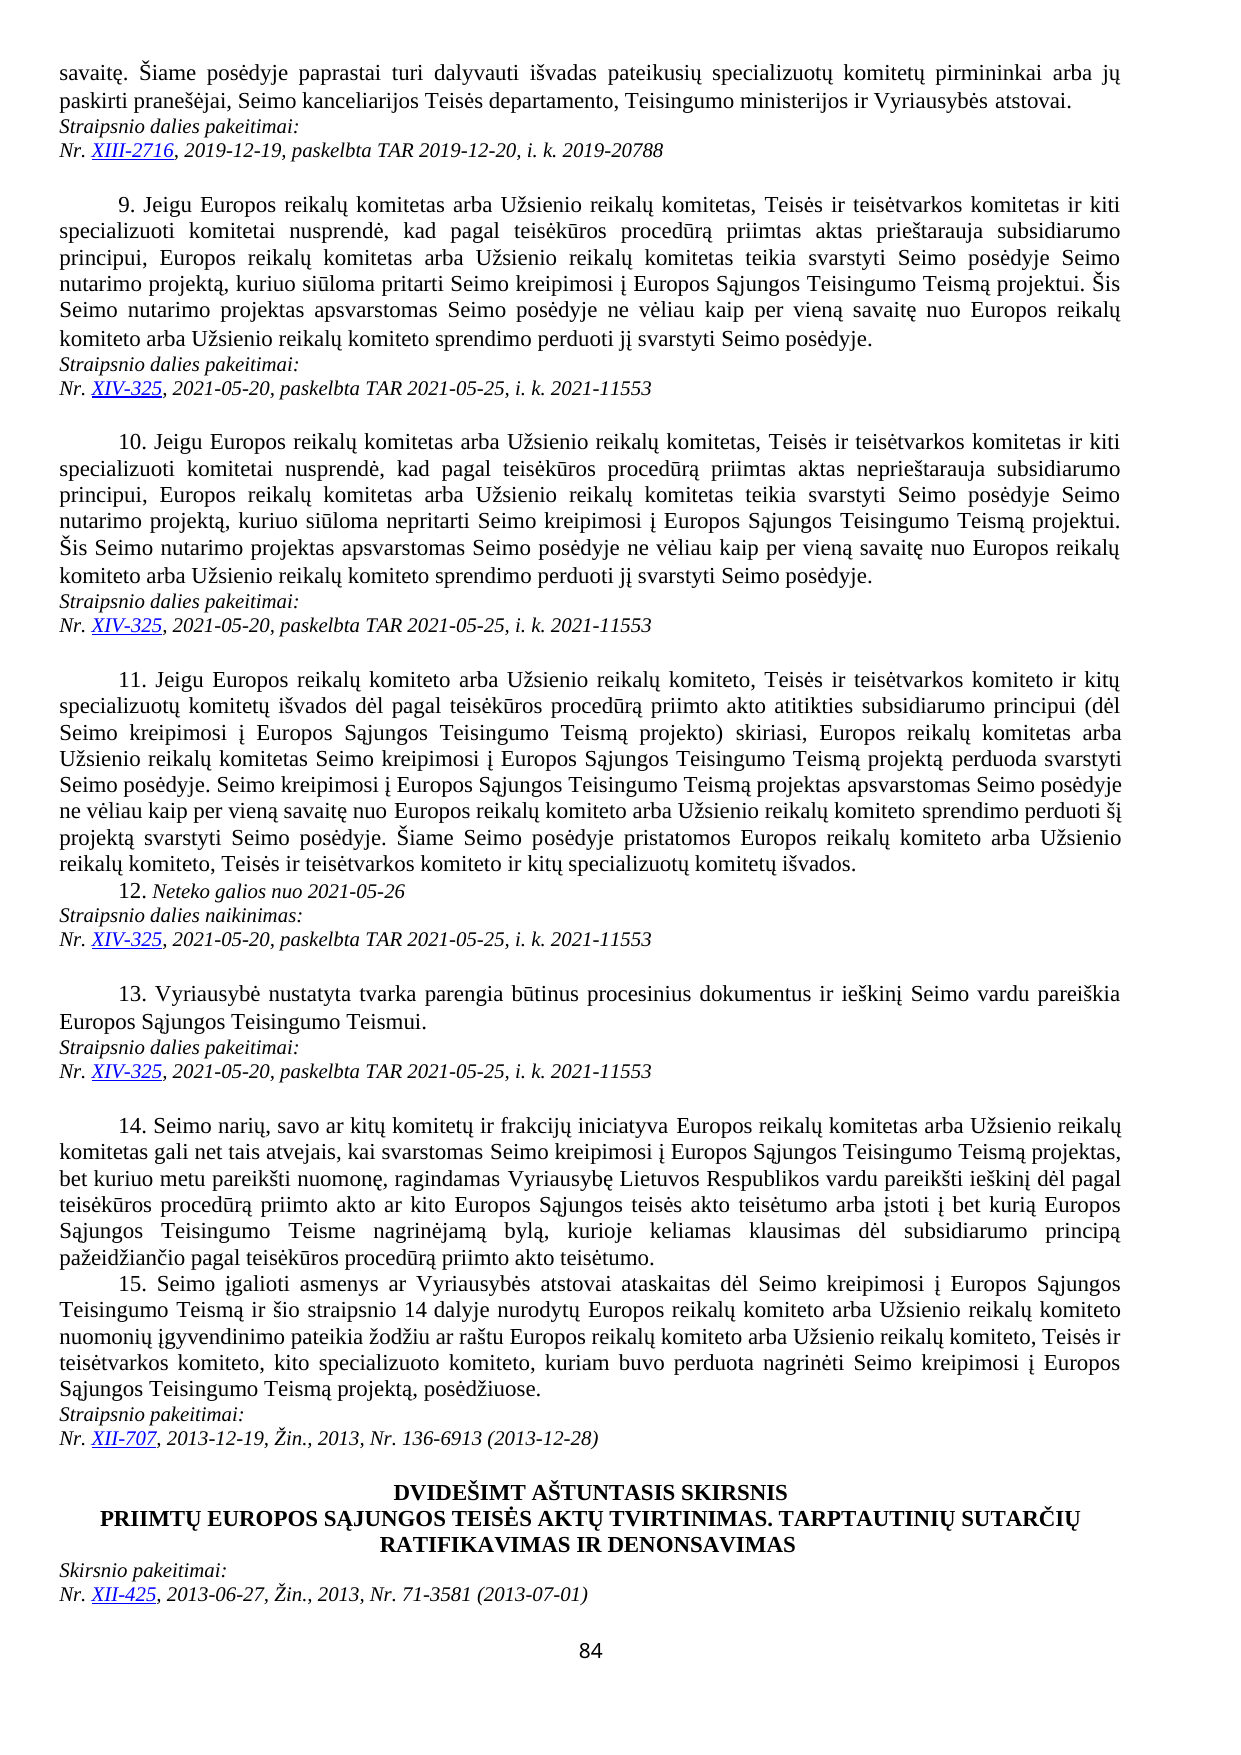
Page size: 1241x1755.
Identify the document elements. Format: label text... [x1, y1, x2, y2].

text Straipsnio dalies pakeitimai: [59, 1035, 1122, 1059]
text Skirsnio pakeitimai: [59, 1558, 1122, 1582]
text 15. Seimo įgalioti asmenys ar Vyriausybės atstovai ataskaitas dėl Seimo kreipimosi į Europos Sąjungos Teisingumo Teismą ir šio straipsnio 14 dalyje nurodytų Europos reikalų komiteto arba Užsienio reikalų komiteto nuomonių įgyvendinimo pateikia žodžiu ar raštu Europos reikalų komiteto arba Užsienio reikalų komiteto, Teisės ir teisėtvarkos komiteto, kito specializuoto komiteto, kuriam buvo perduota nagrinėti Seimo kreipimosi į Europos Sąjungos Teisingumo Teismą projektą, posėdžiuose. [59, 1270, 1122, 1402]
text Straipsnio dalies naikinimas: [59, 903, 1122, 927]
text 9. Jeigu Europos reikalų komitetas arba Užsienio reikalų komitetas, Teisės ir teisėtvarkos komitetas ir kiti specializuoti komitetai nusprendė, kad pagal teisėkūros procedūrą priimtas aktas prieštarauja subsidiarumo principui, Europos reikalų komitetas arba Užsienio reikalų komitetas teikia svarstyti Seimo posėdyje Seimo nutarimo projektą, kuriuo siūloma pritarti Seimo kreipimosi į Europos Sąjungos Teisingumo Teismą projektui. Šis Seimo nutarimo projektas apsvarstomas Seimo posėdyje ne vėliau kaip per vieną savaitę nuo Europos reikalų komiteto arba Užsienio reikalų komiteto sprendimo perduoti jį svarstyti Seimo posėdyje. [59, 191, 1122, 352]
text PRIIMTŲ EUROPOS SĄJUNGOS TEISĖS AKTŲ TVIRTINIMAS. TARPTAUTINIŲ SUTARČIŲ RATIFIKAVIMAS IR DENONSAVIMAS [59, 1505, 1122, 1558]
text Nr. XIII-2716, 2019-12-19, paskelbta TAR 2019-12-20, i. k. 2019-20788 [59, 138, 1122, 162]
text 13. Vyriausybė nustatyta tvarka parengia būtinus procesinius dokumentus ir ieškinį Seimo vardu pareiškia Europos Sąjungos Teisingumo Teismui. [59, 980, 1122, 1035]
text Straipsnio pakeitimai: [59, 1402, 1122, 1426]
text Nr. XII-425, 2013-06-27, Žin., 2013, Nr. 71-3581 (2013-07-01) [59, 1582, 1122, 1606]
text Nr. XIV-325, 2021-05-20, paskelbta TAR 2021-05-25, i. k. 2021-11553 [59, 1059, 1122, 1083]
text Nr. XII-707, 2013-12-19, Žin., 2013, Nr. 136-6913 (2013-12-28) [59, 1426, 1122, 1450]
text 11. Jeigu Europos reikalų komiteto arba Užsienio reikalų komiteto, Teisės ir teisėtvarkos komiteto ir kitų specializuotų komitetų išvados dėl pagal teisėkūros procedūrą priimto akto atitikties subsidiarumo principui (dėl Seimo kreipimosi į Europos Sąjungos Teisingumo Teismą projekto) skiriasi, Europos reikalų komitetas arba Užsienio reikalų komitetas Seimo kreipimosi į Europos Sąjungos Teisingumo Teismą projektą perduoda svarstyti Seimo posėdyje. Seimo kreipimosi į Europos Sąjungos Teisingumo Teismą projektas apsvarstomas Seimo posėdyje ne vėliau kaip per vieną savaitę nuo Europos reikalų komiteto arba Užsienio reikalų komiteto sprendimo perduoti šį projektą svarstyti Seimo posėdyje. Šiame Seimo posėdyje pristatomos Europos reikalų komiteto arba Užsienio reikalų komiteto, Teisės ir teisėtvarkos komiteto ir kitų specializuotų komitetų išvados. [59, 666, 1122, 877]
text DVIDEŠIMT AŠTUNTASIS SKIRSNIS [59, 1479, 1122, 1505]
text Nr. XIV-325, 2021-05-20, paskelbta TAR 2021-05-25, i. k. 2021-11553 [59, 927, 1122, 951]
text Nr. XIV-325, 2021-05-20, paskelbta TAR 2021-05-25, i. k. 2021-11553 [59, 376, 1122, 400]
text savaitę. Šiame posėdyje paprastai turi dalyvauti išvadas pateikusių specializuotų komitetų pirmininkai arba jų paskirti pranešėjai, Seimo kanceliarijos Teisės departamento, Teisingumo ministerijos ir Vyriausybės atstovai. [59, 59, 1122, 114]
text Straipsnio dalies pakeitimai: [59, 589, 1122, 613]
text Straipsnio dalies pakeitimai: [59, 114, 1122, 138]
text Nr. XIV-325, 2021-05-20, paskelbta TAR 2021-05-25, i. k. 2021-11553 [59, 613, 1122, 637]
text 10. Jeigu Europos reikalų komitetas arba Užsienio reikalų komitetas, Teisės ir teisėtvarkos komitetas ir kiti specializuoti komitetai nusprendė, kad pagal teisėkūros procedūrą priimtas aktas neprieštarauja subsidiarumo principui, Europos reikalų komitetas arba Užsienio reikalų komitetas teikia svarstyti Seimo posėdyje Seimo nutarimo projektą, kuriuo siūloma nepritarti Seimo kreipimosi į Europos Sąjungos Teisingumo Teismą projektui. Šis Seimo nutarimo projektas apsvarstomas Seimo posėdyje ne vėliau kaip per vieną savaitę nuo Europos reikalų komiteto arba Užsienio reikalų komiteto sprendimo perduoti jį svarstyti Seimo posėdyje. [59, 428, 1122, 589]
text 14. Seimo narių, savo ar kitų komitetų ir frakcijų iniciatyva Europos reikalų komitetas arba Užsienio reikalų komitetas gali net tais atvejais, kai svarstomas Seimo kreipimosi į Europos Sąjungos Teisingumo Teismą projektas, bet kuriuo metu pareikšti nuomonę, ragindamas Vyriausybę Lietuvos Respublikos vardu pareikšti ieškinį dėl pagal teisėkūros procedūrą priimto akto ar kito Europos Sąjungos teisės akto teisėtumo arba įstoti į bet kurią Europos Sąjungos Teisingumo Teisme nagrinėjamą bylą, kurioje keliamas klausimas dėl subsidiarumo principą pažeidžiančio pagal teisėkūros procedūrą priimto akto teisėtumo. [59, 1112, 1122, 1270]
text Straipsnio dalies pakeitimai: [59, 352, 1122, 376]
text 12. Neteko galios nuo 2021-05-26 [59, 877, 1122, 903]
